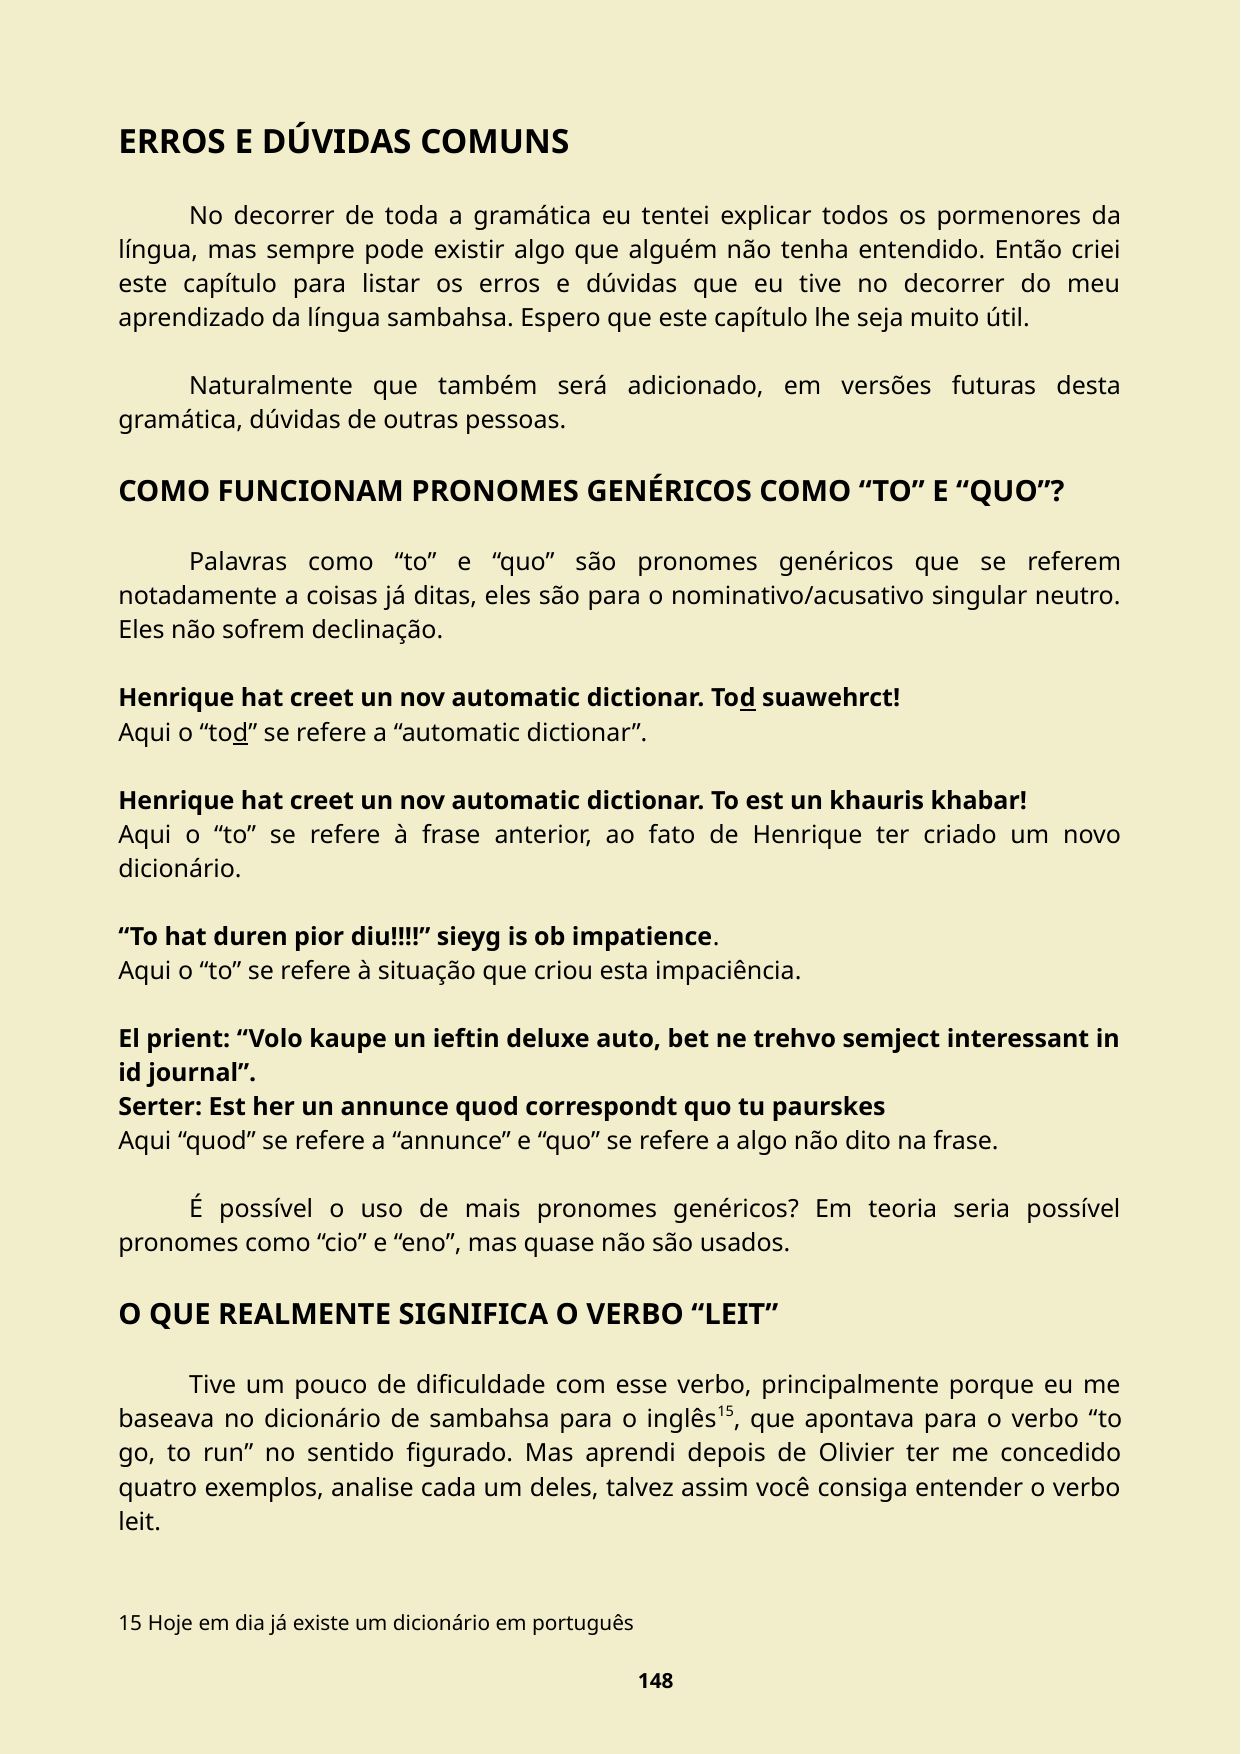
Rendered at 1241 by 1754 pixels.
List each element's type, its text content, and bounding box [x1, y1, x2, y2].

text Aqui o “to” se refere à frase anterior, ao fato de Henrique ter criado um novo dicionário. [118, 816, 1122, 884]
text Palavras como “to” e “quo” são pronomes genéricos que se referem notadamente a coisas já ditas, eles são para o nominativo/acusativo singular neutro. Eles não sofrem declinação. [118, 544, 1122, 646]
text “To hat duren pior diu!!!!” sieyg is ob impatience. [118, 918, 1122, 953]
text Aqui o “tod” se refere a “automatic dictionar”. [118, 714, 1122, 748]
subtitle COMO FUNCIONAM PRONOMES GENÉRICOS COMO “TO” E “QUO”? [118, 470, 1122, 510]
text Naturalmente que também será adicionado, em versões futuras desta gramática, dúvidas de outras pessoas. [118, 368, 1122, 436]
text Henrique hat creet un nov automatic dictionar. Tod suawehrct! [118, 680, 1122, 714]
text Hoje em dia já existe um dicionário em português [118, 1608, 1122, 1637]
text Henrique hat creet un nov automatic dictionar. To est un khauris khabar! [118, 782, 1122, 816]
text Tive um pouco de dificuldade com esse verbo, principalmente porque eu me baseava no dicionário de sambahsa para o inglês, que apontava para o verbo “to go, to run” no sentido figurado. Mas aprendi depois de Olivier ter me concedido quatro exemplos, analise cada um deles, talvez assim você consiga entender o verbo leit. [118, 1367, 1122, 1537]
text Aqui “quod” se refere a “annunce” e “quo” se refere a algo não dito na frase. [118, 1123, 1122, 1157]
text Aqui o “to” se refere à situação que criou esta impaciência. [118, 953, 1122, 987]
subtitle ERROS E DÚVIDAS COMUNS [118, 118, 1122, 163]
text El prient: “Volo kaupe un ieftin deluxe auto, bet ne trehvo semject interessant in id journal”. [118, 1021, 1122, 1089]
subtitle O QUE REALMENTE SIGNIFICA O VERBO “LEIT” [118, 1293, 1122, 1333]
text Serter: Est her un annunce quod correspondt quo tu paurskes [118, 1089, 1122, 1123]
text É possível o uso de mais pronomes genéricos? Em teoria seria possível pronomes como “cio” e “eno”, mas quase não são usados. [118, 1191, 1122, 1259]
text No decorrer de toda a gramática eu tentei explicar todos os pormenores da língua, mas sempre pode existir algo que alguém não tenha entendido. Então criei este capítulo para listar os erros e dúvidas que eu tive no decorrer do meu aprendizado da língua sambahsa. Espero que este capítulo lhe seja muito útil. [118, 198, 1122, 334]
